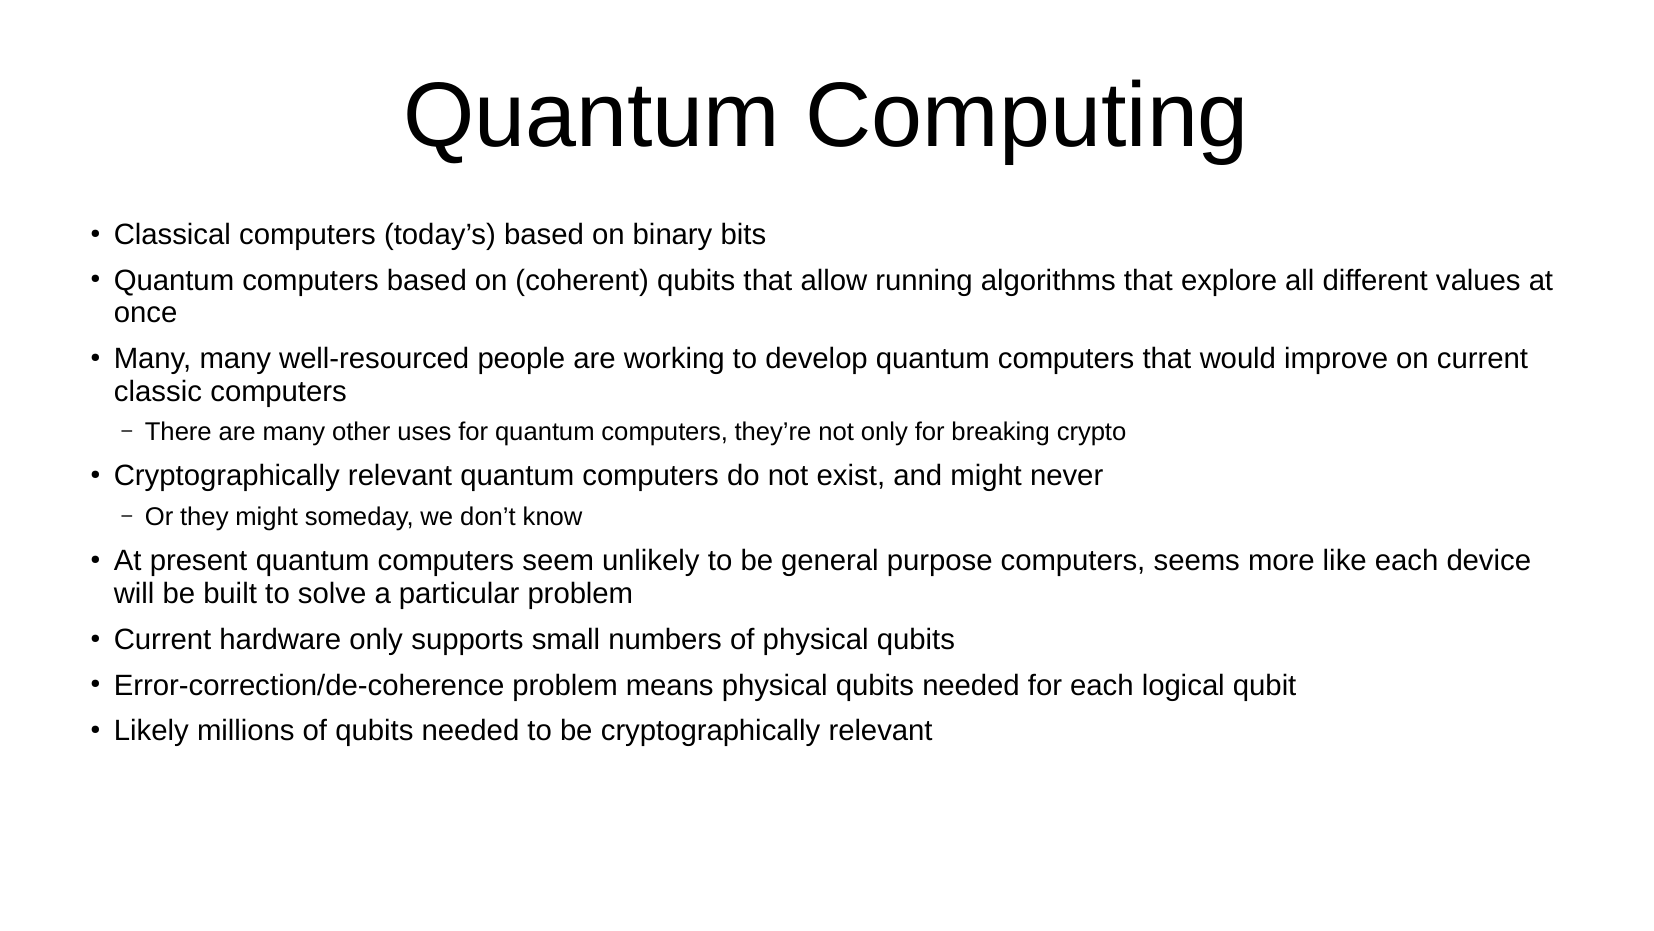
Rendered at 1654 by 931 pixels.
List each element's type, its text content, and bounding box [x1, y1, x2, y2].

list Classical computers (today’s) based on binary bits Quantum computers based on (coherent) qubits that allow running algorithms that explore all different values at once Many, many well-resourced people are working to develop quantum computers that would improve on current classic computers There are many other uses for quantum computers, they’re not only for breaking crypto Cryptographically relevant quantum computers do not exist, and might never Or they might someday, we don’t know At present quantum computers seem unlikely to be general purpose computers, seems more like each device will be built to solve a particular problem Current hardware only supports small numbers of physical qubits Error-correction/de-coherence problem means physical qubits needed for each logical qubit Likely millions of qubits needed to be cryptographically relevant [82, 217, 1571, 758]
title Quantum Computing [82, 37, 1571, 193]
